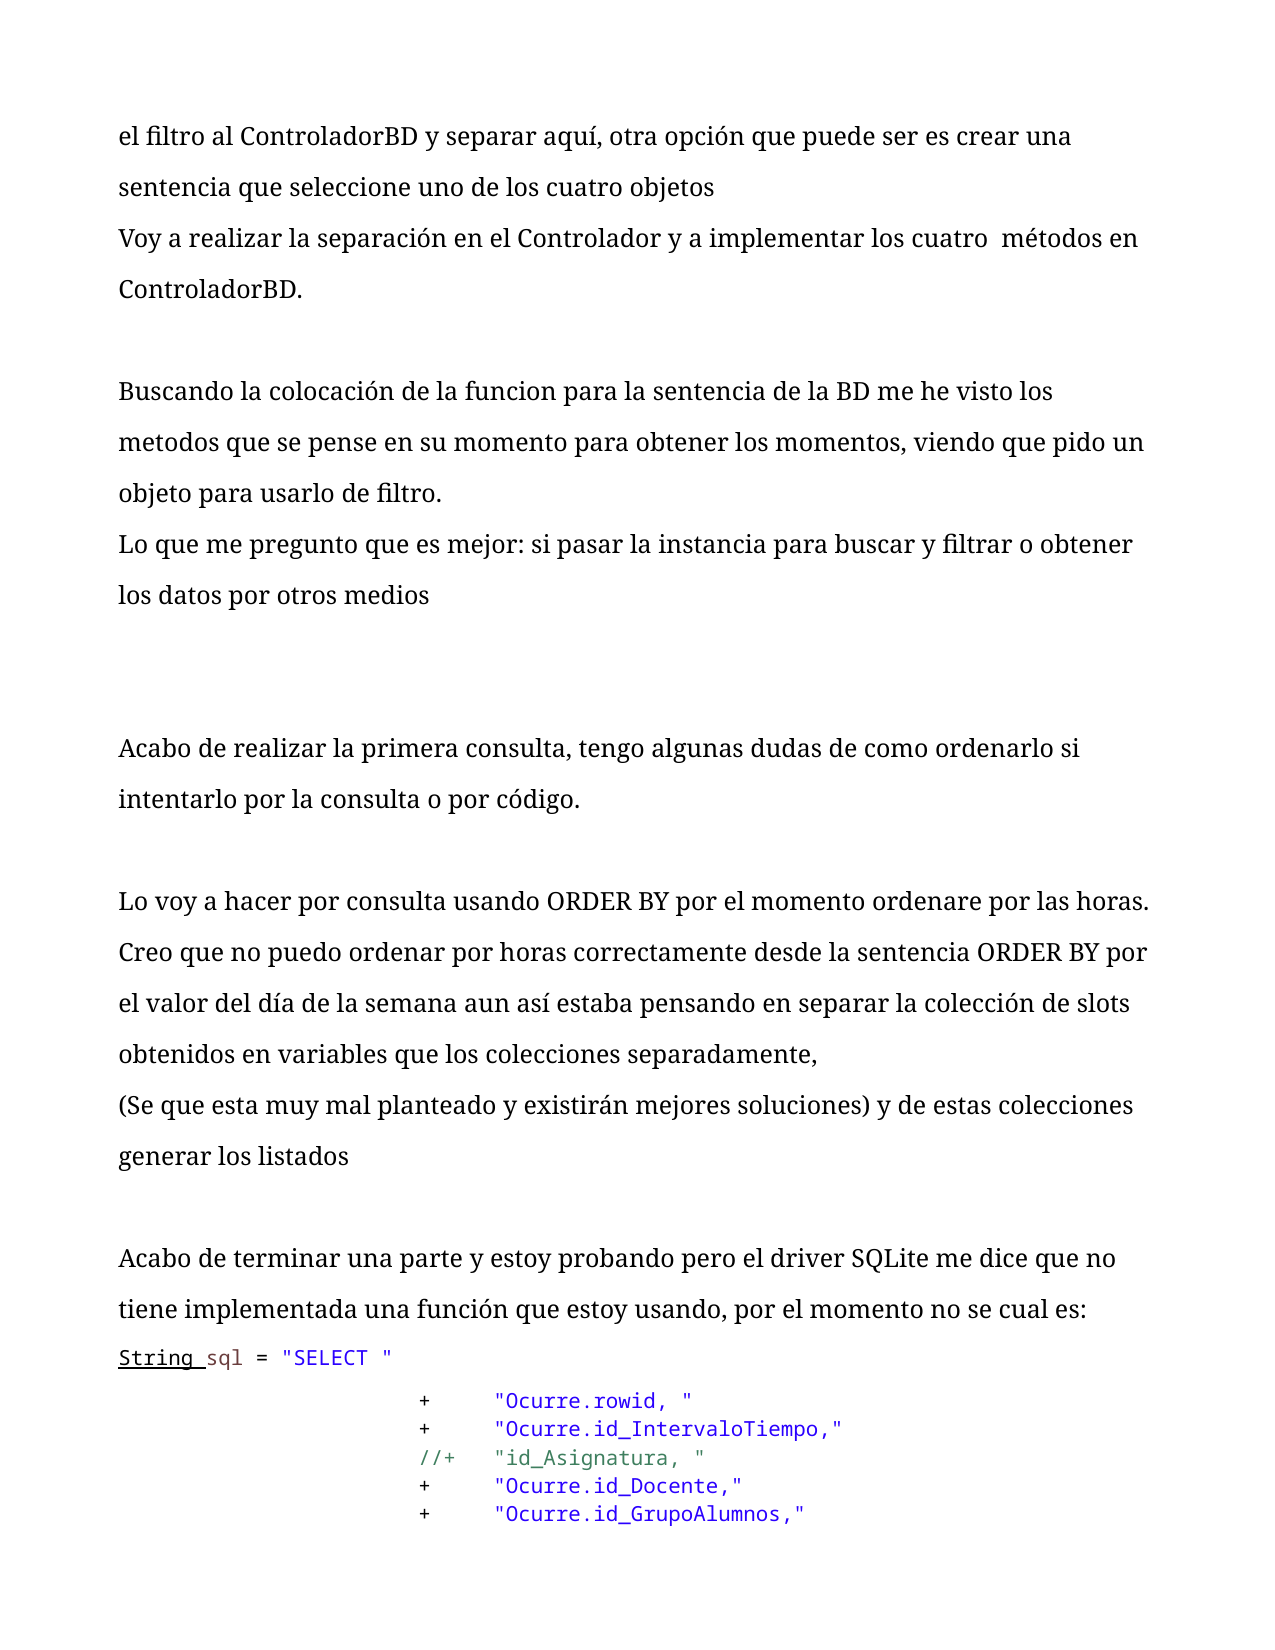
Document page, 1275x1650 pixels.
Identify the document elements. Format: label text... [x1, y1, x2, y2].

text Lo que me pregunto que es mejor: si pasar la instancia para buscar y filtrar o obtener los datos por otros medios [118, 526, 1157, 612]
text Creo que no puedo ordenar por horas correctamente desde la sentencia ORDER BY por el valor del día de la semana aun así estaba pensando en separar la colección de slots obtenidos en variables que los colecciones separadamente, [118, 935, 1157, 1071]
text + "Ocurre.id_IntervaloTiempo," [118, 1414, 1157, 1443]
text Buscando la colocación de la funcion para la sentencia de la BD me he visto los metodos que se pense en su momento para obtener los momentos, viendo que pido un objeto para usarlo de filtro. [118, 373, 1157, 509]
text Lo voy a hacer por consulta usando ORDER BY por el momento ordenare por las horas. [118, 884, 1157, 918]
text Voy a realizar la separación en el Controlador y a implementar los cuatro métodos en ControladorBD. [118, 220, 1157, 305]
text String sql = "SELECT " [118, 1343, 1157, 1372]
text (Se que esta muy mal planteado y existirán mejores soluciones) y de estas colecciones generar los listados [118, 1088, 1157, 1173]
text + "Ocurre.id_GrupoAlumnos," [118, 1499, 1157, 1528]
text + "Ocurre.id_Docente," [118, 1471, 1157, 1499]
text el filtro al ControladorBD y separar aquí, otra opción que puede ser es crear una sentencia que seleccione uno de los cuatro objetos [118, 118, 1157, 203]
text + "Ocurre.rowid, " [118, 1386, 1157, 1414]
text Acabo de realizar la primera consulta, tengo algunas dudas de como ordenarlo si intentarlo por la consulta o por código. [118, 731, 1157, 816]
text //+ "id_Asignatura, " [118, 1443, 1157, 1471]
text Acabo de terminar una parte y estoy probando pero el driver SQLite me dice que no tiene implementada una función que estoy usando, por el momento no se cual es: [118, 1241, 1157, 1326]
